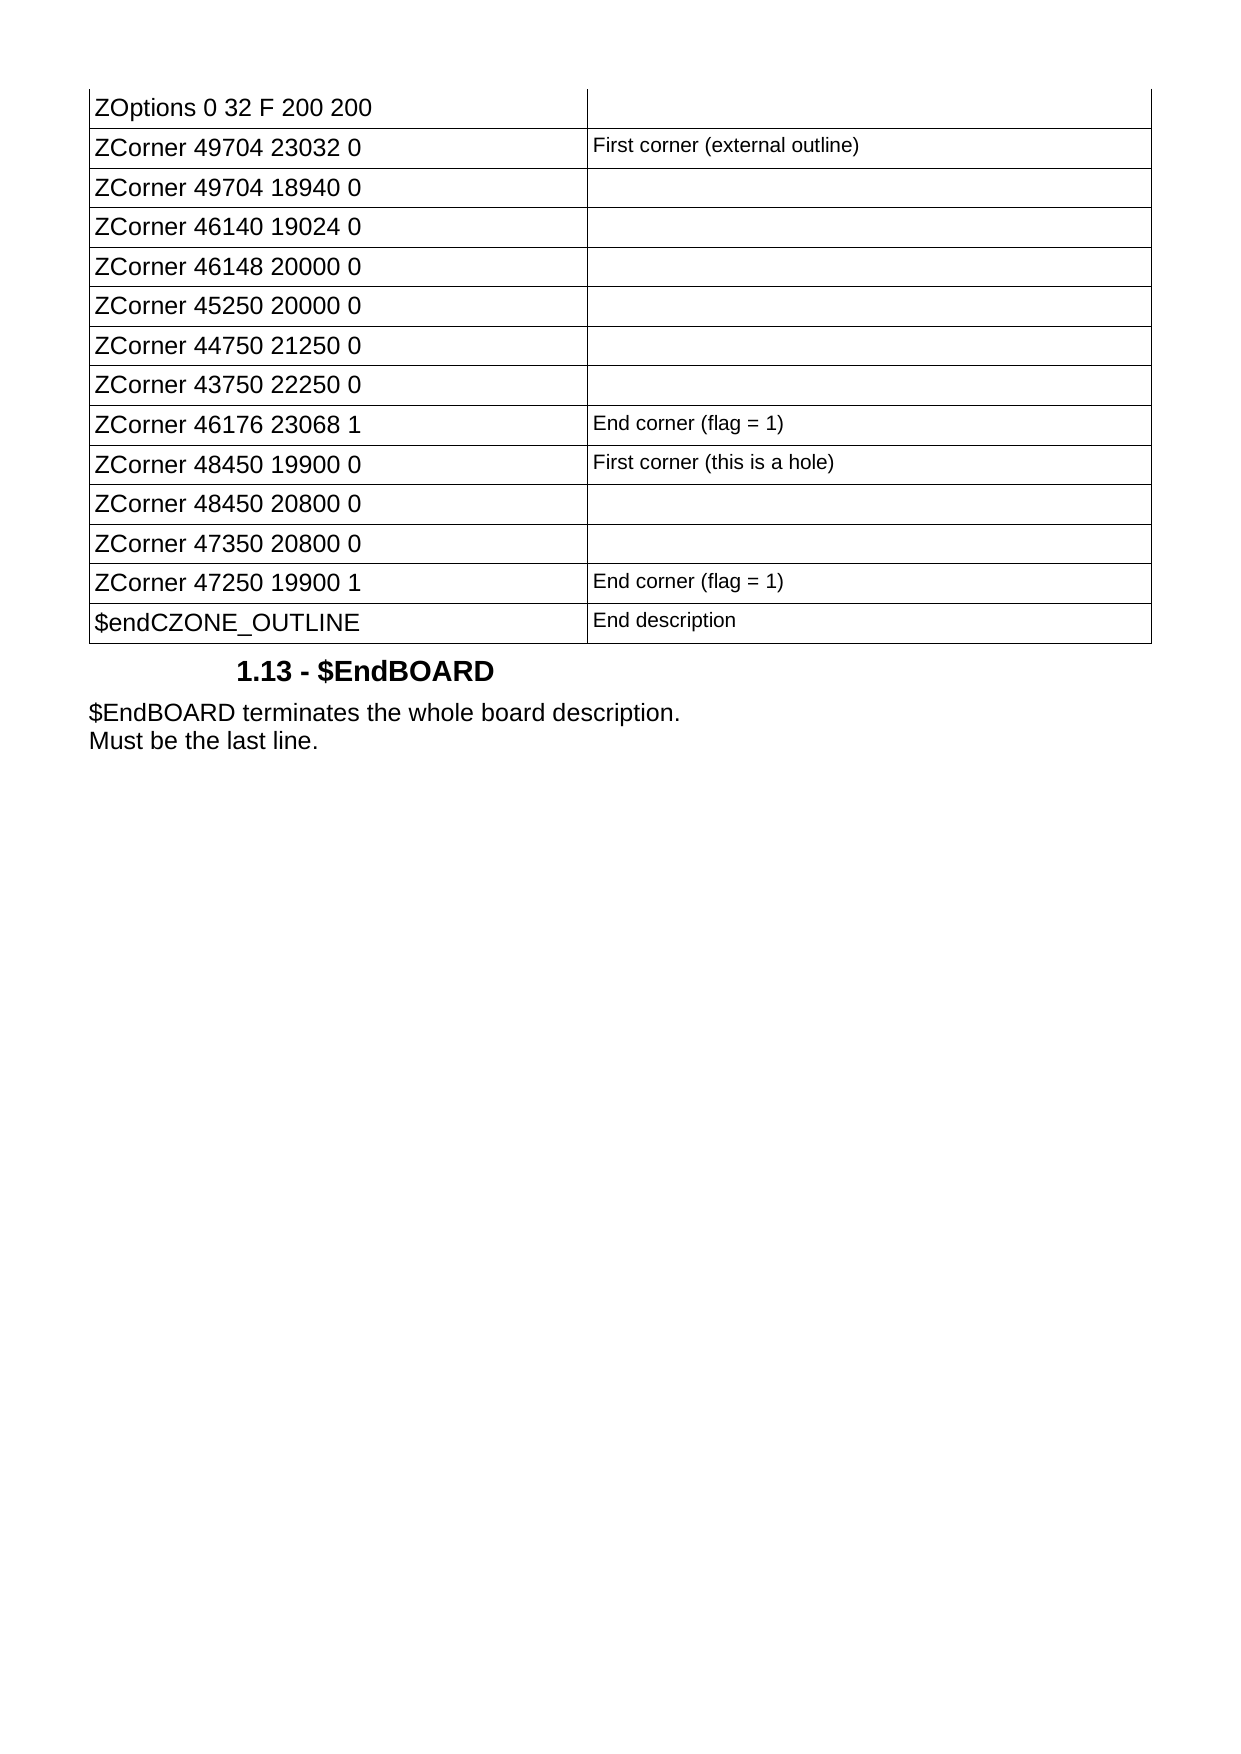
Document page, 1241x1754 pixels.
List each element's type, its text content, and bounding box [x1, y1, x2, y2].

table_cell ZCorner 48450 19900 0 [90, 446, 587, 484]
table_cell ZOptions 0 32 F 200 200 [90, 89, 587, 128]
table_cell ZCorner 49704 18940 0 [90, 169, 587, 207]
table_cell [588, 525, 1151, 563]
table_cell End corner (flag = 1) [588, 564, 1151, 603]
table_cell ZCorner 44750 21250 0 [90, 327, 587, 365]
table_cell [588, 89, 1151, 128]
table_cell ZCorner 49704 23032 0 [90, 129, 587, 168]
table_cell $endCZONE_OUTLINE [90, 604, 587, 643]
table_cell [588, 169, 1151, 207]
table_cell End corner (flag = 1) [588, 406, 1151, 445]
table_cell [588, 327, 1151, 365]
text $EndBOARD terminates the whole board description. [88, 699, 1152, 727]
table_cell ZCorner 46140 19024 0 [90, 208, 587, 247]
table_cell ZCorner 47250 19900 1 [90, 564, 587, 603]
table_cell ZCorner 46148 20000 0 [90, 248, 587, 286]
table_cell ZCorner 45250 20000 0 [90, 287, 587, 326]
table_cell First corner (this is a hole) [588, 446, 1151, 484]
table_cell First corner (external outline) [588, 129, 1151, 168]
text Must be the last line. [88, 727, 1152, 755]
table_cell ZCorner 46176 23068 1 [90, 406, 587, 445]
table_cell [588, 248, 1151, 286]
subtitle $EndBOARD [162, 654, 1152, 687]
table_cell [588, 287, 1151, 326]
table_cell ZCorner 47350 20800 0 [90, 525, 587, 563]
table_cell [588, 208, 1151, 247]
table_cell End description [588, 604, 1151, 643]
table_cell ZCorner 48450 20800 0 [90, 485, 587, 524]
table_cell [588, 366, 1151, 405]
table_cell ZCorner 43750 22250 0 [90, 366, 587, 405]
table_cell [588, 485, 1151, 524]
